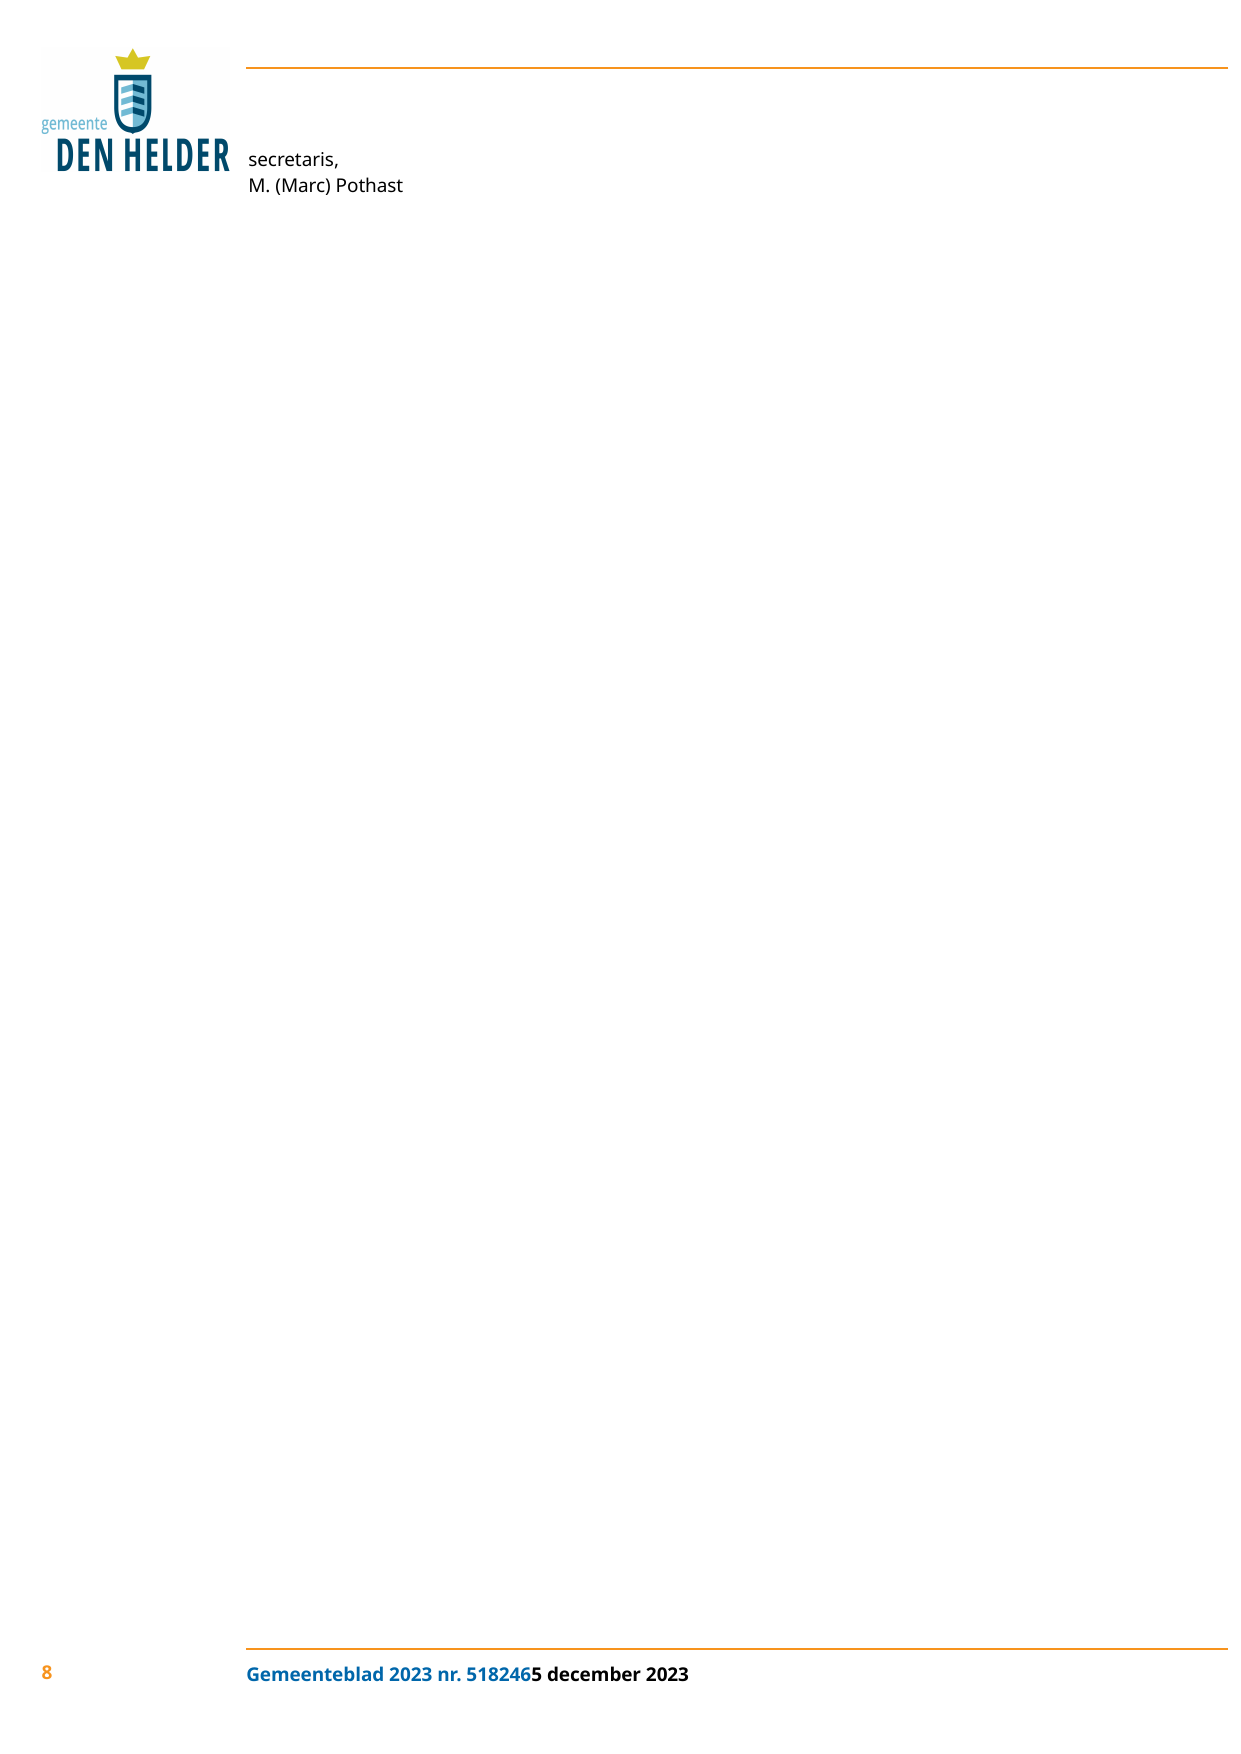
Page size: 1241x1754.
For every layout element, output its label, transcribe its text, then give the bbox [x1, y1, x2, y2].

picture [41, 47, 231, 172]
picture [63, 144, 68, 165]
picture [220, 160, 224, 172]
picture [130, 157, 135, 172]
picture [100, 154, 106, 172]
text secretaris, [248, 146, 1152, 172]
picture [182, 144, 187, 165]
text M. (Marc) Pothast [248, 172, 1152, 198]
